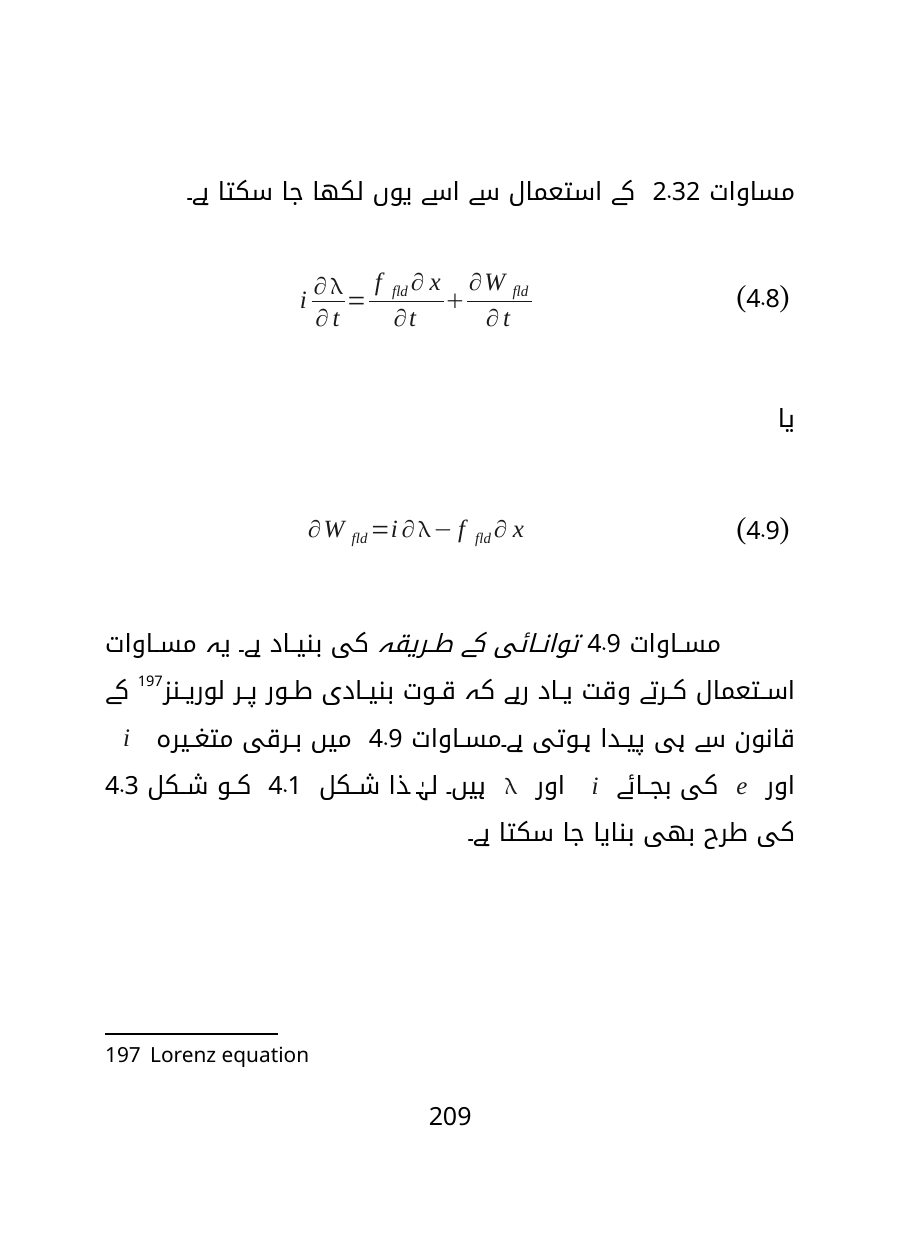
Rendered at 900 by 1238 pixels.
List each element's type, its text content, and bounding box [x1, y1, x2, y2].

text Lorenz equation [105, 1040, 795, 1068]
table_header (4.8) [718, 262, 795, 349]
table_header [105, 262, 718, 349]
text مساوات 2.32 کے استعمال سے اسے یوں لکھا جا سکتا ہے۔ [105, 168, 795, 216]
table_header [105, 502, 718, 573]
text مساوات 4.9 توانائی کے طریقہ کی بنیاد ہے۔ یہ مساوات استعمال کرتے وقت یاد رہے کہ قوت بنیادی طور پر لورینز کے قانون سے ہی پیدا ہوتی ہے۔مساوات 4.9 میں برقی متغیرہ اورکی بجائے اورہیں۔ لہٰذا شکل 4.1 کو شکل 4.3 کی طرح بھی بنایا جا سکتا ہے۔ [105, 620, 795, 857]
table_header (4.9) [718, 502, 795, 573]
text یا [105, 396, 795, 443]
